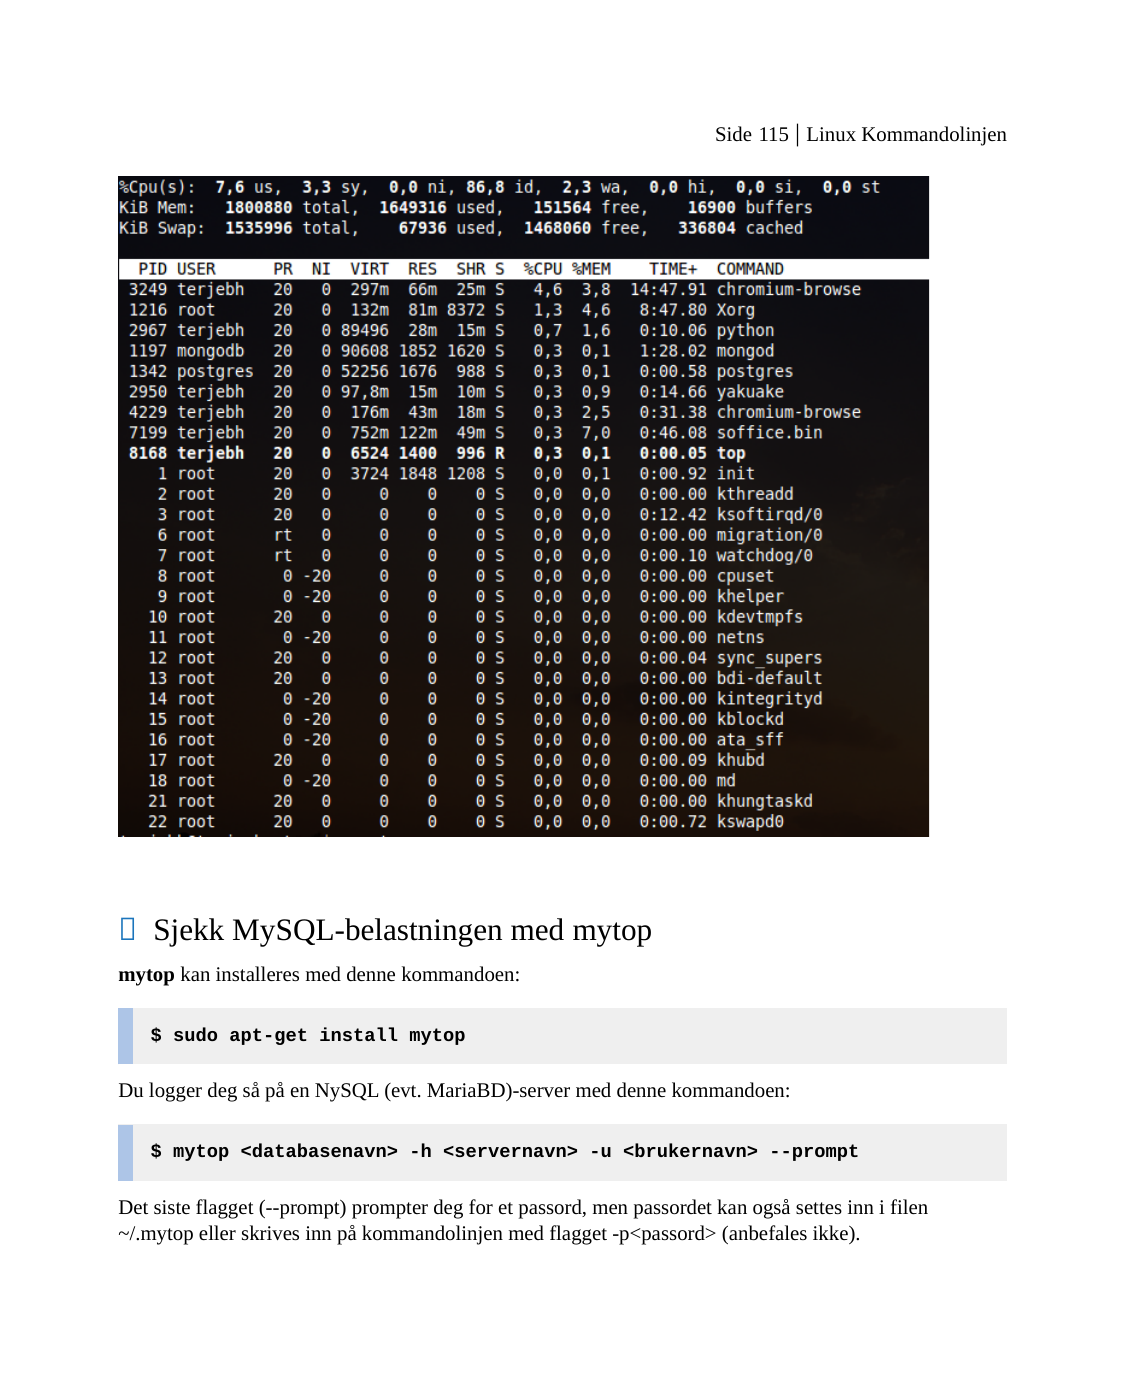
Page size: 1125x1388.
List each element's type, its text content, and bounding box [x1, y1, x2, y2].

text Det siste flagget (--prompt) prompter deg for et passord, men passordet kan også settes inn i filen ~/.mytop eller skrives inn på kommandolinjen med flagget -p<passord> (anbefales ikke). [118, 1194, 1007, 1244]
text $ sudo apt-get install mytop [133, 1008, 1007, 1064]
text $ mytop <databasenavn> -h <servernavn> -u <brukernavn> --prompt [118, 1124, 1007, 1181]
picture [118, 176, 930, 837]
text mytop kan installeres med denne kommandoen: [118, 961, 1007, 986]
subtitle  Sjekk MySQL-belastningen med mytop [118, 906, 1007, 949]
text Du logger deg så på en NySQL (evt. MariaBD)-server med denne kommandoen: [118, 1078, 1007, 1102]
